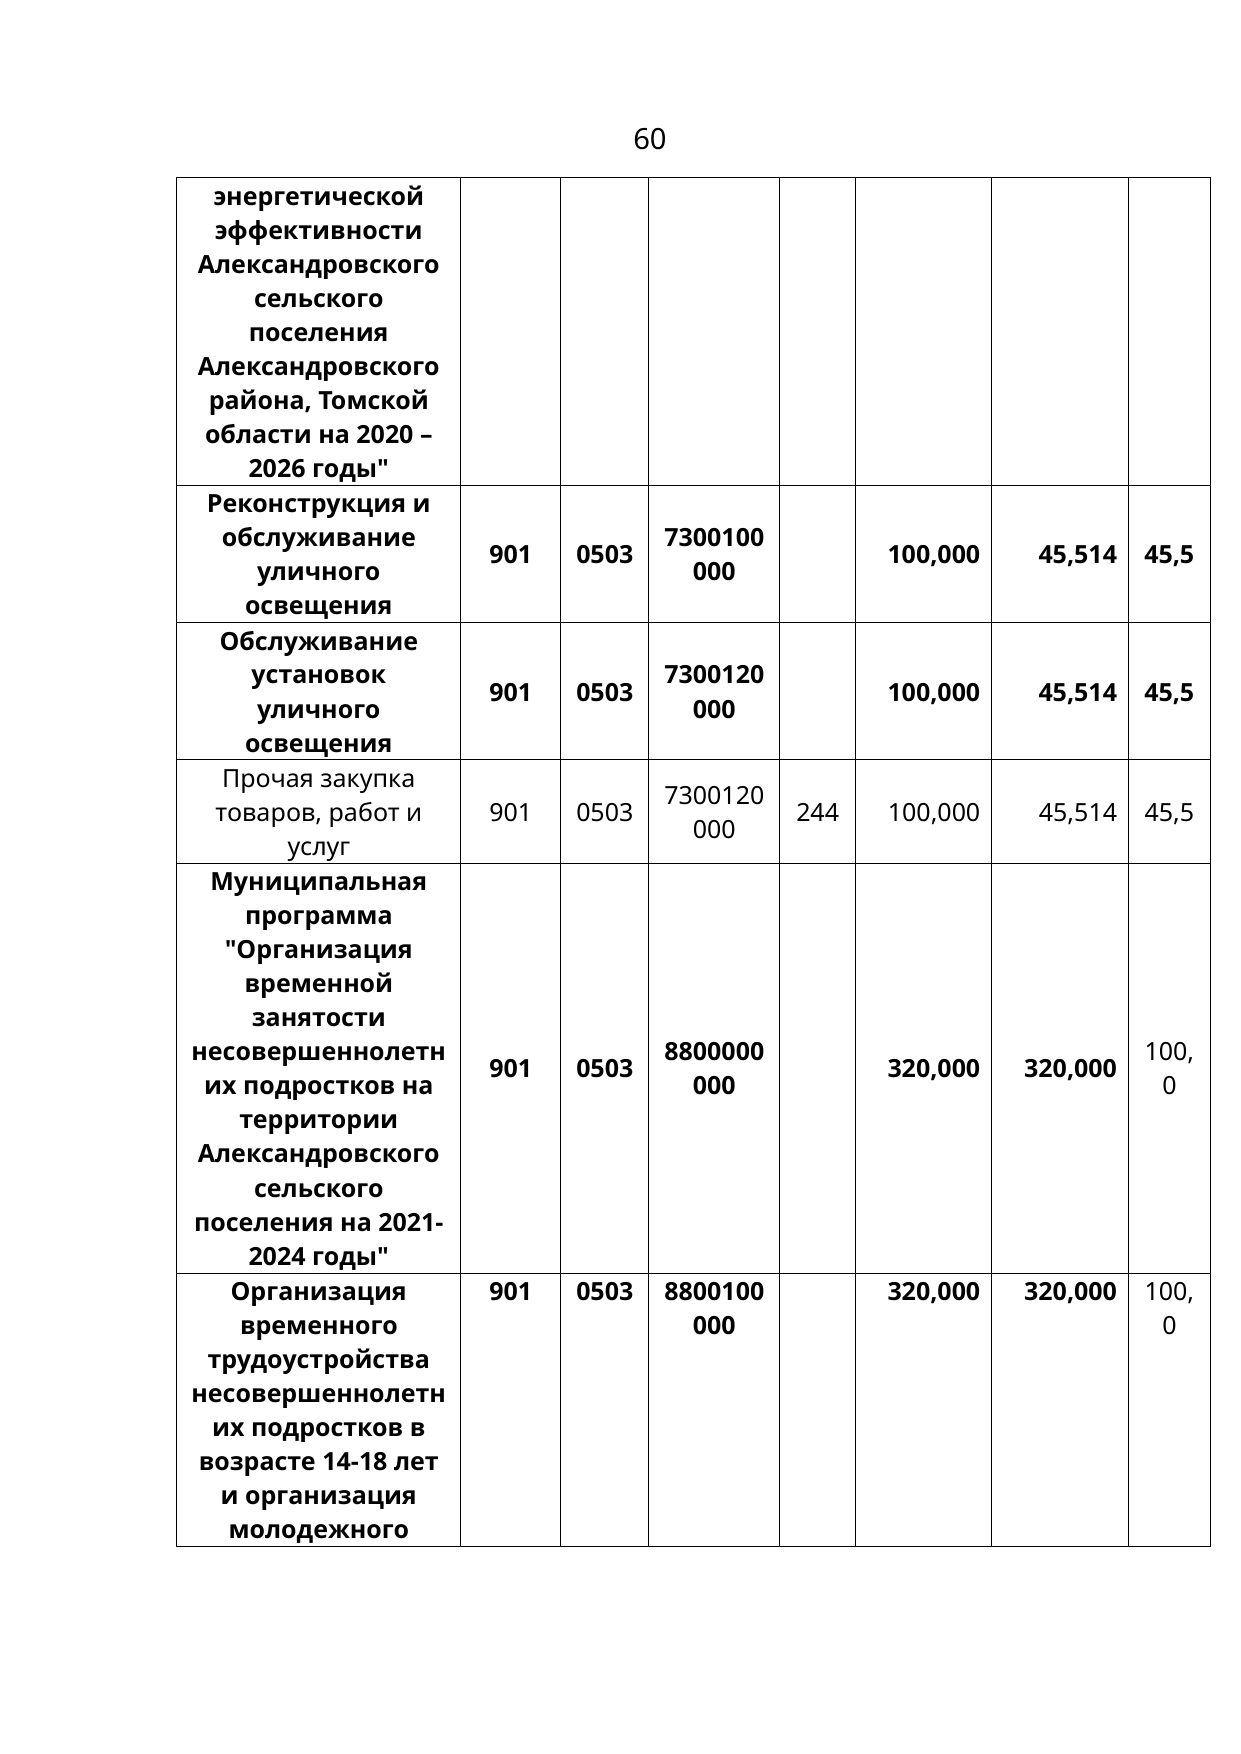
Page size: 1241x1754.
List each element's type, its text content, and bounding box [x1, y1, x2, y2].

table_cell 8800100000 [649, 1274, 779, 1546]
table_cell 0503 [561, 760, 648, 863]
table_cell 0503 [561, 1274, 648, 1546]
table_cell 901 [461, 486, 560, 622]
table_cell 45,514 [992, 760, 1128, 863]
table_cell 901 [461, 864, 560, 1272]
table_cell [1129, 178, 1210, 485]
table_cell 0503 [561, 623, 648, 759]
table_cell [780, 178, 855, 485]
table_cell энергетической эффективности Александровского сельского поселения Александровского района, Томской области на 2020 – 2026 годы" [177, 178, 460, 485]
table_cell Обслуживание установок уличного освещения [177, 623, 460, 759]
table_cell [780, 623, 855, 759]
table_cell Реконструкция и обслуживание уличного освещения [177, 486, 460, 622]
table_cell 320,000 [992, 1274, 1128, 1546]
table_cell 100,000 [856, 486, 991, 622]
table_cell 45,5 [1129, 760, 1210, 863]
table_cell Муниципальная программа "Организация временной занятости несовершеннолетних подростков на территории Александровского сельского поселения на 2021-2024 годы" [177, 864, 460, 1272]
table_cell 100,0 [1129, 1274, 1210, 1546]
table_cell 100,000 [856, 760, 991, 863]
table_cell [461, 178, 560, 485]
table_cell 901 [461, 760, 560, 863]
table_cell [780, 1274, 855, 1546]
table_cell 320,000 [992, 864, 1128, 1272]
table_cell 7300100000 [649, 486, 779, 622]
table_cell [992, 178, 1128, 485]
table_cell 45,514 [992, 623, 1128, 759]
table_cell [856, 178, 991, 485]
table_cell 320,000 [856, 864, 991, 1272]
table_cell 901 [461, 623, 560, 759]
table_cell 8800000000 [649, 864, 779, 1272]
table_cell 100,000 [856, 623, 991, 759]
table_cell Организация временного трудоустройства несовершеннолетних подростков в возрасте 14-18 лет и организация молодежного [177, 1274, 460, 1546]
table_cell 320,000 [856, 1274, 991, 1546]
table_cell 45,5 [1129, 623, 1210, 759]
table_cell 901 [461, 1274, 560, 1546]
table_cell 7300120000 [649, 760, 779, 863]
table_cell 244 [780, 760, 855, 863]
table_cell 45,514 [992, 486, 1128, 622]
table_cell [561, 178, 648, 485]
table_cell [780, 486, 855, 622]
table_cell [780, 864, 855, 1272]
table_cell 0503 [561, 864, 648, 1272]
table_cell [649, 178, 779, 485]
table_cell Прочая закупка товаров, работ и услуг [177, 760, 460, 863]
table_cell 100,0 [1129, 864, 1210, 1272]
table_cell 0503 [561, 486, 648, 622]
table_cell 7300120000 [649, 623, 779, 759]
table_cell 45,5 [1129, 486, 1210, 622]
